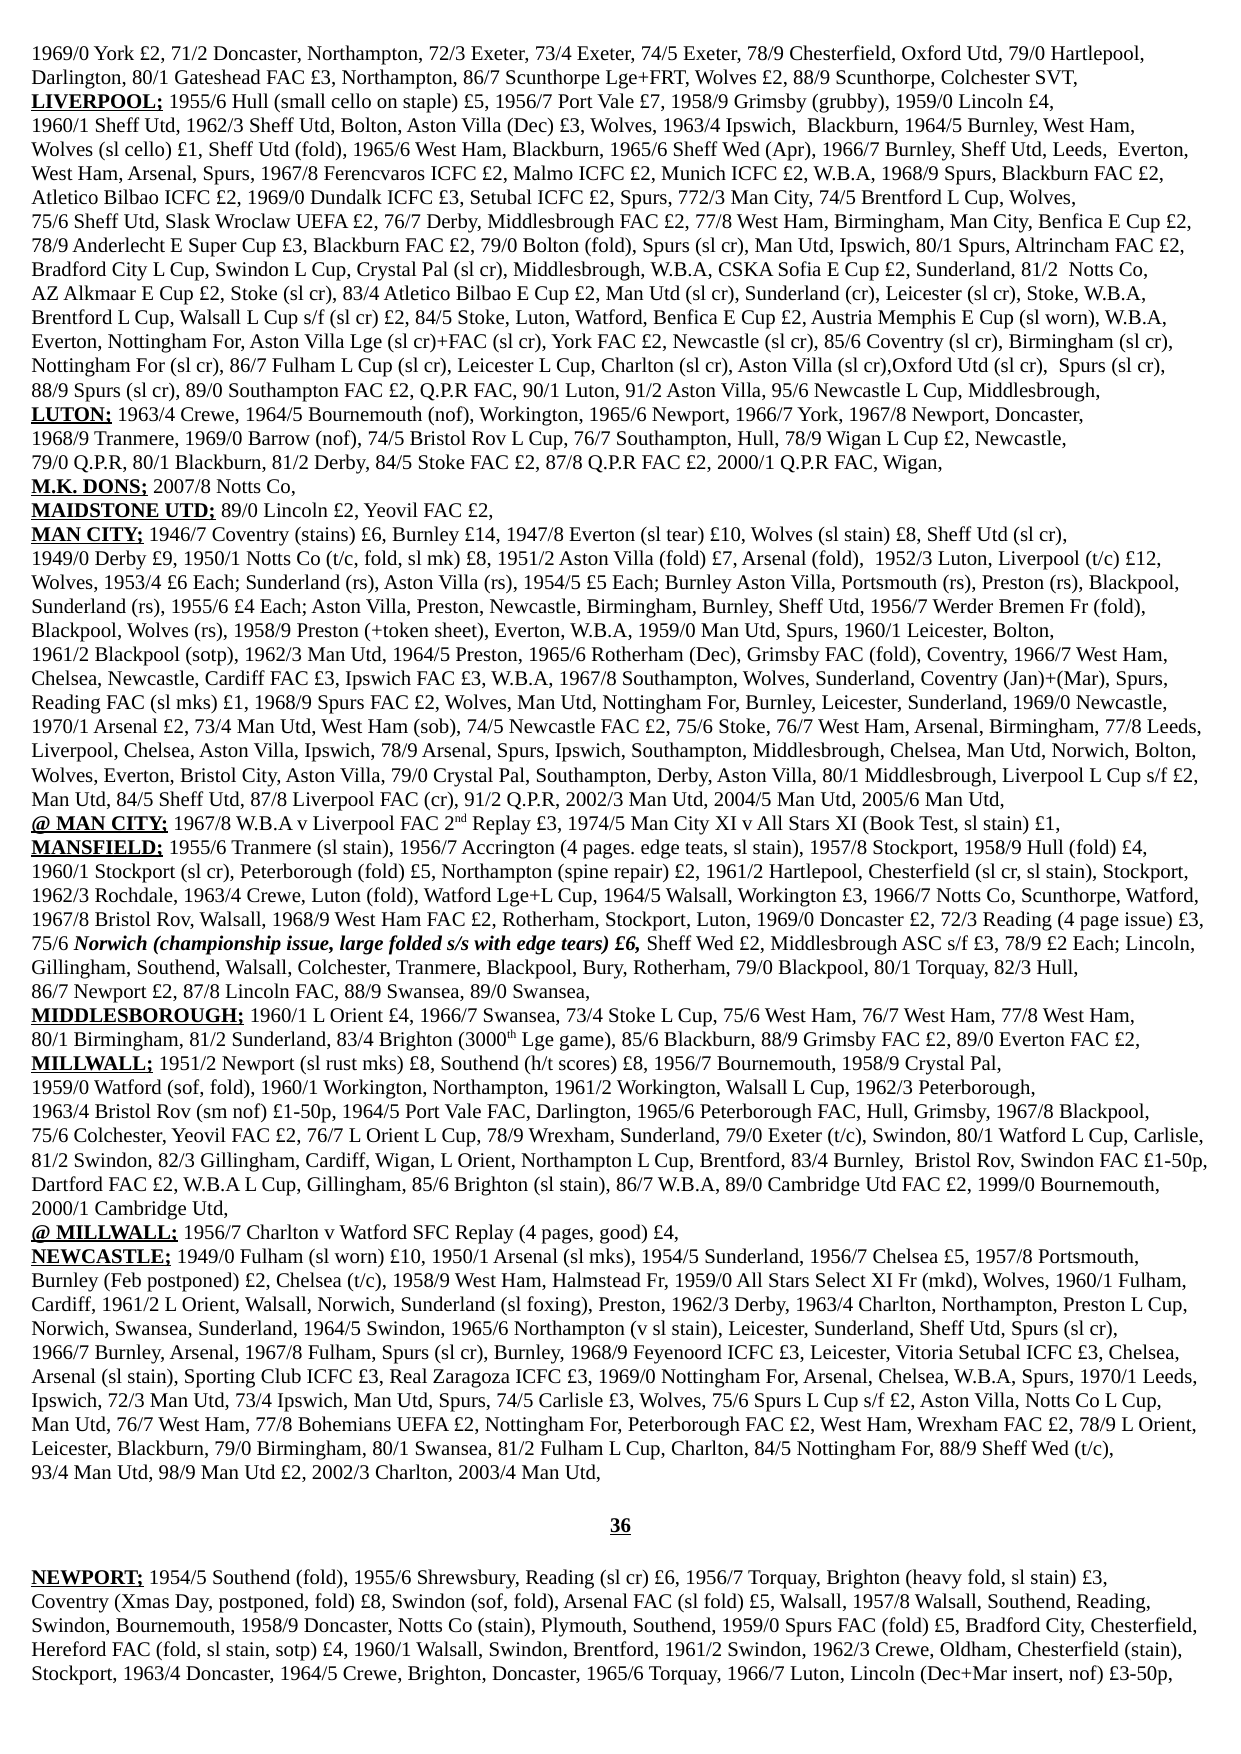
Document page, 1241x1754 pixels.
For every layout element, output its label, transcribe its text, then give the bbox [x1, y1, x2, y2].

text 1960/1 Stockport (sl cr), Peterborough (fold) £5, Northampton (spine repair) £2, 1961/2 Hartlepool, Chesterfield (sl cr, sl stain), Stockport, 1962/3 Rochdale, 1963/4 Crewe, Luton (fold), Watford Lge+L Cup, 1964/5 Walsall, Workington £3, 1966/7 Notts Co, Scunthorpe, Watford, 1967/8 Bristol Rov, Walsall, 1968/9 West Ham FAC £2, Rotherham, Stockport, Luton, 1969/0 Doncaster £2, 72/3 Reading (4 page issue) £3, 75/6 Norwich (championship issue, large folded s/s with edge tears) £6, Sheff Wed £2, Middlesbrough ASC s/f £3, 78/9 £2 Each; Lincoln, Gillingham, Southend, Walsall, Colchester, Tranmere, Blackpool, Bury, Rotherham, 79/0 Blackpool, 80/1 Torquay, 82/3 Hull, [31, 859, 1209, 979]
text 1959/0 Watford (sof, fold), 1960/1 Workington, Northampton, 1961/2 Workington, Walsall L Cup, 1962/3 Peterborough, [31, 1075, 1209, 1099]
text Man Utd, 76/7 West Ham, 77/8 Bohemians UEFA £2, Nottingham For, Peterborough FAC £2, West Ham, Wrexham FAC £2, 78/9 L Orient, Leicester, Blackburn, 79/0 Birmingham, 80/1 Swansea, 81/2 Fulham L Cup, Charlton, 84/5 Nottingham For, 88/9 Sheff Wed (t/c), [31, 1412, 1209, 1460]
text 1968/9 Tranmere, 1969/0 Barrow (nof), 74/5 Bristol Rov L Cup, 76/7 Southampton, Hull, 78/9 Wigan L Cup £2, Newcastle, [31, 426, 1209, 450]
text 79/0 Q.P.R, 80/1 Blackburn, 81/2 Derby, 84/5 Stoke FAC £2, 87/8 Q.P.R FAC £2, 2000/1 Q.P.R FAC, Wigan, [31, 450, 1209, 474]
text MILLWALL; 1951/2 Newport (sl rust mks) £8, Southend (h/t scores) £8, 1956/7 Bournemouth, 1958/9 Crystal Pal, [31, 1051, 1209, 1075]
text @ MILLWALL; 1956/7 Charlton v Watford SFC Replay (4 pages, good) £4, [31, 1220, 1209, 1244]
text MAIDSTONE UTD; 89/0 Lincoln £2, Yeovil FAC £2, [31, 498, 1209, 522]
text AZ Alkmaar E Cup £2, Stoke (sl cr), 83/4 Atletico Bilbao E Cup £2, Man Utd (sl cr), Sunderland (cr), Leicester (sl cr), Stoke, W.B.A, Brentford L Cup, Walsall L Cup s/f (sl cr) £2, 84/5 Stoke, Luton, Watford, Benfica E Cup £2, Austria Memphis E Cup (sl worn), W.B.A, Everton, Nottingham For, Aston Villa Lge (sl cr)+FAC (sl cr), York FAC £2, Newcastle (sl cr), 85/6 Coventry (sl cr), Birmingham (sl cr), Nottingham For (sl cr), 86/7 Fulham L Cup (sl cr), Leicester L Cup, Charlton (sl cr), Aston Villa (sl cr),Oxford Utd (sl cr), Spurs (sl cr), [31, 281, 1209, 377]
text 1960/1 Sheff Utd, 1962/3 Sheff Utd, Bolton, Aston Villa (Dec) £3, Wolves, 1963/4 Ipswich, Blackburn, 1964/5 Burnley, West Ham, [31, 113, 1209, 137]
text 1961/2 Blackpool (sotp), 1962/3 Man Utd, 1964/5 Preston, 1965/6 Rotherham (Dec), Grimsby FAC (fold), Coventry, 1966/7 West Ham, Chelsea, Newcastle, Cardiff FAC £3, Ipswich FAC £3, W.B.A, 1967/8 Southampton, Wolves, Sunderland, Coventry (Jan)+(Mar), Spurs, [31, 642, 1209, 690]
text Reading FAC (sl mks) £1, 1968/9 Spurs FAC £2, Wolves, Man Utd, Nottingham For, Burnley, Leicester, Sunderland, 1969/0 Newcastle, 1970/1 Arsenal £2, 73/4 Man Utd, West Ham (sob), 74/5 Newcastle FAC £2, 75/6 Stoke, 76/7 West Ham, Arsenal, Birmingham, 77/8 Leeds, Liverpool, Chelsea, Aston Villa, Ipswich, 78/9 Arsenal, Spurs, Ipswich, Southampton, Middlesbrough, Chelsea, Man Utd, Norwich, Bolton, Wolves, Everton, Bristol City, Aston Villa, 79/0 Crystal Pal, Southampton, Derby, Aston Villa, 80/1 Middlesbrough, Liverpool L Cup s/f £2, Man Utd, 84/5 Sheff Utd, 87/8 Liverpool FAC (cr), 91/2 Q.P.R, 2002/3 Man Utd, 2004/5 Man Utd, 2005/6 Man Utd, [31, 690, 1209, 811]
text @ MAN CITY; 1967/8 W.B.A v Liverpool FAC 2nd Replay £3, 1974/5 Man City XI v All Stars XI (Book Test, sl stain) £1, [31, 811, 1209, 835]
text 80/1 Birmingham, 81/2 Sunderland, 83/4 Brighton (3000th Lge game), 85/6 Blackburn, 88/9 Grimsby FAC £2, 89/0 Everton FAC £2, [31, 1027, 1209, 1051]
text 75/6 Sheff Utd, Slask Wroclaw UEFA £2, 76/7 Derby, Middlesbrough FAC £2, 77/8 West Ham, Birmingham, Man City, Benfica E Cup £2, 78/9 Anderlecht E Super Cup £3, Blackburn FAC £2, 79/0 Bolton (fold), Spurs (sl cr), Man Utd, Ipswich, 80/1 Spurs, Altrincham FAC £2, Bradford City L Cup, Swindon L Cup, Crystal Pal (sl cr), Middlesbrough, W.B.A, CSKA Sofia E Cup £2, Sunderland, 81/2 Notts Co, [31, 209, 1209, 281]
text NEWCASTLE; 1949/0 Fulham (sl worn) £10, 1950/1 Arsenal (sl mks), 1954/5 Sunderland, 1956/7 Chelsea £5, 1957/8 Portsmouth, [31, 1244, 1209, 1268]
text 1963/4 Bristol Rov (sm nof) £1-50p, 1964/5 Port Vale FAC, Darlington, 1965/6 Peterborough FAC, Hull, Grimsby, 1967/8 Blackpool, [31, 1099, 1209, 1123]
text M.K. DONS; 2007/8 Notts Co, [31, 474, 1209, 498]
text NEWPORT; 1954/5 Southend (fold), 1955/6 Shrewsbury, Reading (sl cr) £6, 1956/7 Torquay, Brighton (heavy fold, sl stain) £3, [31, 1565, 1209, 1589]
text MAN CITY; 1946/7 Coventry (stains) £6, Burnley £14, 1947/8 Everton (sl tear) £10, Wolves (sl stain) £8, Sheff Utd (sl cr), [31, 522, 1209, 546]
text MANSFIELD; 1955/6 Tranmere (sl stain), 1956/7 Accrington (4 pages. edge teats, sl stain), 1957/8 Stockport, 1958/9 Hull (fold) £4, [31, 835, 1209, 859]
text 75/6 Colchester, Yeovil FAC £2, 76/7 L Orient L Cup, 78/9 Wrexham, Sunderland, 79/0 Exeter (t/c), Swindon, 80/1 Watford L Cup, Carlisle, 81/2 Swindon, 82/3 Gillingham, Cardiff, Wigan, L Orient, Northampton L Cup, Brentford, 83/4 Burnley, Bristol Rov, Swindon FAC £1-50p, Dartford FAC £2, W.B.A L Cup, Gillingham, 85/6 Brighton (sl stain), 86/7 W.B.A, 89/0 Cambridge Utd FAC £2, 1999/0 Bournemouth, 2000/1 Cambridge Utd, [31, 1123, 1209, 1220]
text Coventry (Xmas Day, postponed, fold) £8, Swindon (sof, fold), Arsenal FAC (sl fold) £5, Walsall, 1957/8 Walsall, Southend, Reading, Swindon, Bournemouth, 1958/9 Doncaster, Notts Co (stain), Plymouth, Southend, 1959/0 Spurs FAC (fold) £5, Bradford City, Chesterfield, Hereford FAC (fold, sl stain, sotp) £4, 1960/1 Walsall, Swindon, Brentford, 1961/2 Swindon, 1962/3 Crewe, Oldham, Chesterfield (stain), Stockport, 1963/4 Doncaster, 1964/5 Crewe, Brighton, Doncaster, 1965/6 Torquay, 1966/7 Luton, Lincoln (Dec+Mar insert, nof) £3-50p, [31, 1589, 1209, 1685]
text 36 [31, 1513, 1209, 1537]
text 1949/0 Derby £9, 1950/1 Notts Co (t/c, fold, sl mk) £8, 1951/2 Aston Villa (fold) £7, Arsenal (fold), 1952/3 Luton, Liverpool (t/c) £12, Wolves, 1953/4 £6 Each; Sunderland (rs), Aston Villa (rs), 1954/5 £5 Each; Burnley Aston Villa, Portsmouth (rs), Preston (rs), Blackpool, Sunderland (rs), 1955/6 £4 Each; Aston Villa, Preston, Newcastle, Birmingham, Burnley, Sheff Utd, 1956/7 Werder Bremen Fr (fold), Blackpool, Wolves (rs), 1958/9 Preston (+token sheet), Everton, W.B.A, 1959/0 Man Utd, Spurs, 1960/1 Leicester, Bolton, [31, 546, 1209, 642]
text LUTON; 1963/4 Crewe, 1964/5 Bournemouth (nof), Workington, 1965/6 Newport, 1966/7 York, 1967/8 Newport, Doncaster, [31, 402, 1209, 426]
text LIVERPOOL; 1955/6 Hull (small cello on staple) £5, 1956/7 Port Vale £7, 1958/9 Grimsby (grubby), 1959/0 Lincoln £4, [31, 89, 1209, 113]
text Wolves (sl cello) £1, Sheff Utd (fold), 1965/6 West Ham, Blackburn, 1965/6 Sheff Wed (Apr), 1966/7 Burnley, Sheff Utd, Leeds, Everton, West Ham, Arsenal, Spurs, 1967/8 Ferencvaros ICFC £2, Malmo ICFC £2, Munich ICFC £2, W.B.A, 1968/9 Spurs, Blackburn FAC £2, Atletico Bilbao ICFC £2, 1969/0 Dundalk ICFC £3, Setubal ICFC £2, Spurs, 772/3 Man City, 74/5 Brentford L Cup, Wolves, [31, 137, 1209, 209]
text 88/9 Spurs (sl cr), 89/0 Southampton FAC £2, Q.P.R FAC, 90/1 Luton, 91/2 Aston Villa, 95/6 Newcastle L Cup, Middlesbrough, [31, 377, 1209, 402]
text MIDDLESBOROUGH; 1960/1 L Orient £4, 1966/7 Swansea, 73/4 Stoke L Cup, 75/6 West Ham, 76/7 West Ham, 77/8 West Ham, [31, 1003, 1209, 1027]
text 93/4 Man Utd, 98/9 Man Utd £2, 2002/3 Charlton, 2003/4 Man Utd, [31, 1460, 1209, 1484]
text 86/7 Newport £2, 87/8 Lincoln FAC, 88/9 Swansea, 89/0 Swansea, [31, 979, 1209, 1003]
text Burnley (Feb postponed) £2, Chelsea (t/c), 1958/9 West Ham, Halmstead Fr, 1959/0 All Stars Select XI Fr (mkd), Wolves, 1960/1 Fulham, Cardiff, 1961/2 L Orient, Walsall, Norwich, Sunderland (sl foxing), Preston, 1962/3 Derby, 1963/4 Charlton, Northampton, Preston L Cup, Norwich, Swansea, Sunderland, 1964/5 Swindon, 1965/6 Northampton (v sl stain), Leicester, Sunderland, Sheff Utd, Spurs (sl cr), [31, 1268, 1209, 1340]
text 1966/7 Burnley, Arsenal, 1967/8 Fulham, Spurs (sl cr), Burnley, 1968/9 Feyenoord ICFC £3, Leicester, Vitoria Setubal ICFC £3, Chelsea, Arsenal (sl stain), Sporting Club ICFC £3, Real Zaragoza ICFC £3, 1969/0 Nottingham For, Arsenal, Chelsea, W.B.A, Spurs, 1970/1 Leeds, Ipswich, 72/3 Man Utd, 73/4 Ipswich, Man Utd, Spurs, 74/5 Carlisle £3, Wolves, 75/6 Spurs L Cup s/f £2, Aston Villa, Notts Co L Cup, [31, 1340, 1209, 1412]
text 1969/0 York £2, 71/2 Doncaster, Northampton, 72/3 Exeter, 73/4 Exeter, 74/5 Exeter, 78/9 Chesterfield, Oxford Utd, 79/0 Hartlepool, Darlington, 80/1 Gateshead FAC £3, Northampton, 86/7 Scunthorpe Lge+FRT, Wolves £2, 88/9 Scunthorpe, Colchester SVT, [31, 41, 1209, 89]
